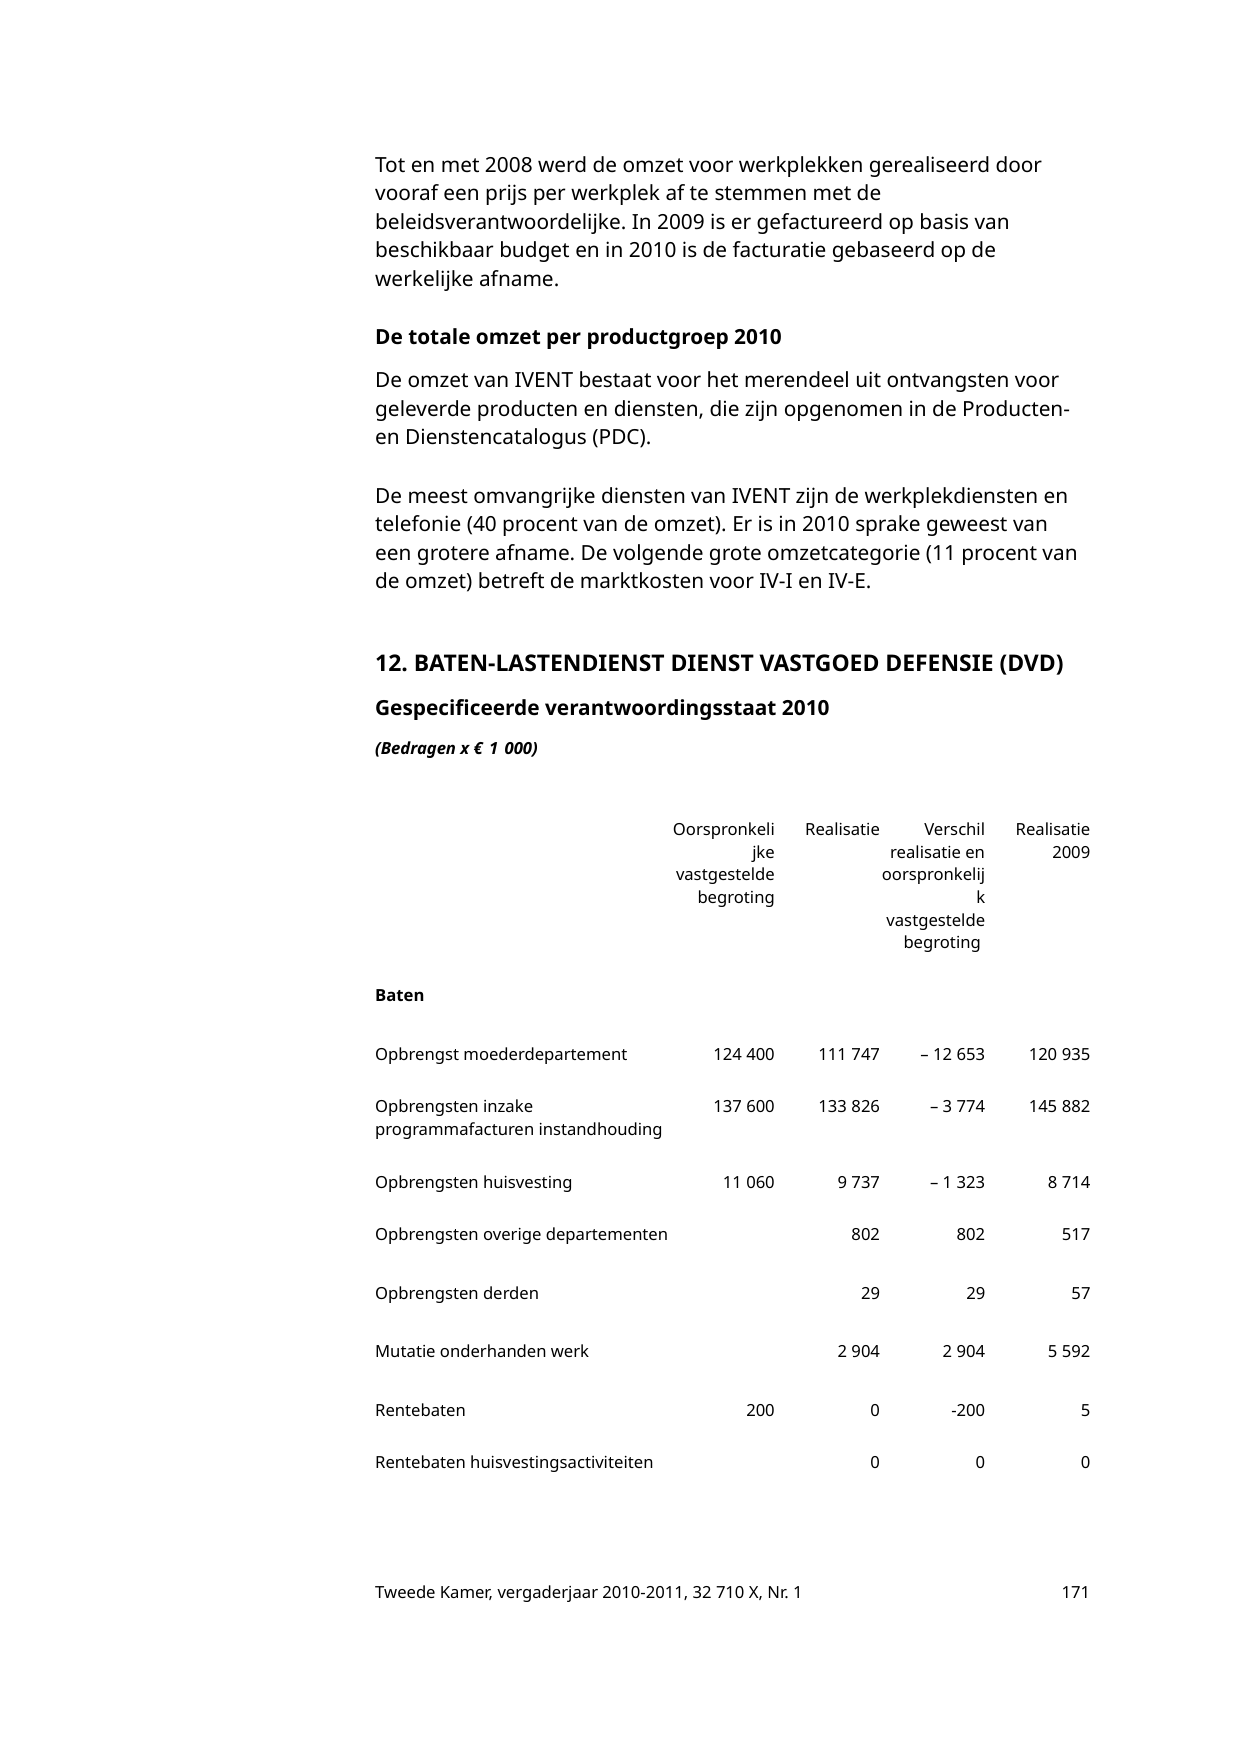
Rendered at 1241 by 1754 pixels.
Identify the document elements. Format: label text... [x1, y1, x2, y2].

text De meest omvangrijke diensten van IVENT zijn de werkplekdiensten en telefonie (40 procent van de omzet). Er is in 2010 sprake geweest van een grotere afname. De volgende grote omzetcategorie (11 procent van de omzet) betreft de marktkosten voor IV-I en IV-E. [375, 481, 1090, 595]
table_cell Opbrengst moederdepartement [375, 1042, 669, 1095]
table_cell 29 [880, 1281, 985, 1340]
table_cell – 12 653 [880, 1042, 985, 1095]
table_cell Mutatie onderhanden werk [375, 1340, 669, 1398]
table_cell 8 714 [985, 1170, 1090, 1223]
table_header [375, 818, 669, 984]
table_cell 133 826 [775, 1095, 880, 1170]
text Gespecificeerde verantwoordingsstaat 2010 [375, 693, 1090, 722]
table_cell Rentebaten [375, 1398, 669, 1451]
table_header Verschil realisatie en oorspronkelijk vastgestelde begroting [880, 818, 985, 984]
table_cell 9 737 [775, 1170, 880, 1223]
table_cell 11 060 [669, 1170, 774, 1223]
table_cell [669, 1340, 774, 1398]
table_cell 111 747 [775, 1042, 880, 1095]
table_cell Baten [375, 984, 669, 1042]
subtitle 12. BATEN-LASTENDIENST DIENST VASTGOED DEFENSIE (DVD) [375, 647, 1090, 678]
table_cell 120 935 [985, 1042, 1090, 1095]
table_cell 145 882 [985, 1095, 1090, 1170]
table_cell – 1 323 [880, 1170, 985, 1223]
table_cell Opbrengsten huisvesting [375, 1170, 669, 1223]
text Tot en met 2008 werd de omzet voor werkplekken gerealiseerd door vooraf een prijs per werkplek af te stemmen met de beleidsverantwoordelijke. In 2009 is er gefactureerd op basis van beschikbaar budget en in 2010 is de facturatie gebaseerd op de werkelijke afname. [375, 150, 1090, 292]
table_cell Rentebaten huisvestingsactiviteiten [375, 1451, 669, 1509]
table_cell Opbrengsten derden [375, 1281, 669, 1340]
table_cell 137 600 [669, 1095, 774, 1170]
table_cell [669, 984, 774, 1042]
table_cell [775, 984, 880, 1042]
table_cell 0 [775, 1398, 880, 1451]
table_cell [985, 984, 1090, 1042]
table_header Oorspronkelijke vastgestelde begroting [669, 818, 774, 984]
text De totale omzet per productgroep 2010 [375, 322, 1090, 351]
table_cell -200 [880, 1398, 985, 1451]
table_cell 124 400 [669, 1042, 774, 1095]
table_header Realisatie 2009 [985, 818, 1090, 984]
table_cell 2 904 [880, 1340, 985, 1398]
table_cell [669, 1281, 774, 1340]
table_cell 5 [985, 1398, 1090, 1451]
table_cell Opbrengsten overige departementen [375, 1223, 669, 1281]
table_cell [880, 984, 985, 1042]
table_cell [669, 1451, 774, 1509]
table_cell 29 [775, 1281, 880, 1340]
table_cell 0 [880, 1451, 985, 1509]
text De omzet van IVENT bestaat voor het merendeel uit ontvangsten voor geleverde producten en diensten, die zijn opgenomen in de Producten- en Dienstencatalogus (PDC). [375, 366, 1090, 451]
table_header Realisatie [775, 818, 880, 984]
table_cell 5 592 [985, 1340, 1090, 1398]
table_cell 2 904 [775, 1340, 880, 1398]
table_cell 517 [985, 1223, 1090, 1281]
table_cell 200 [669, 1398, 774, 1451]
table_cell – 3 774 [880, 1095, 985, 1170]
text (Bedragen x € 1 000) [375, 737, 1090, 759]
table_cell [669, 1223, 774, 1281]
table_cell 0 [775, 1451, 880, 1509]
table_cell 0 [985, 1451, 1090, 1509]
table_cell 802 [775, 1223, 880, 1281]
table_cell 57 [985, 1281, 1090, 1340]
table_cell 802 [880, 1223, 985, 1281]
table_cell Opbrengsten inzake programmafacturen instandhouding [375, 1095, 669, 1170]
